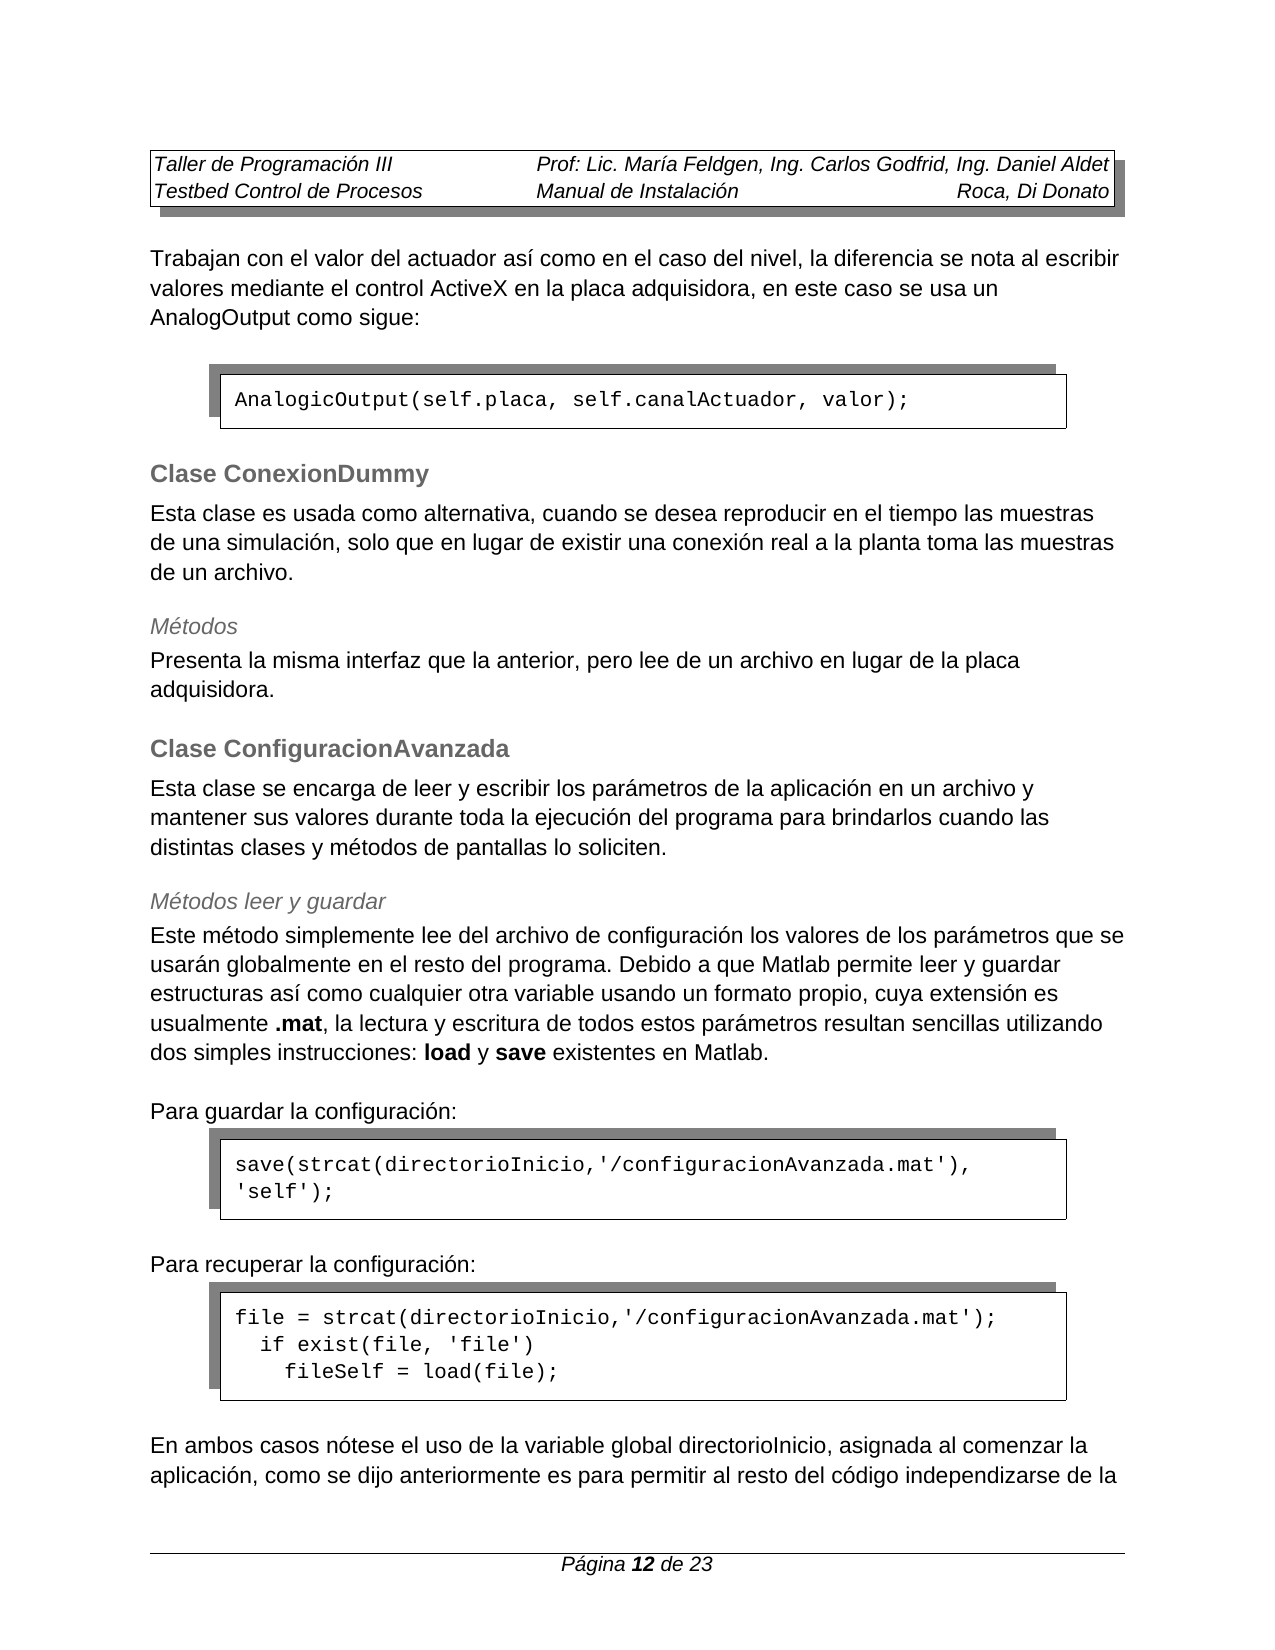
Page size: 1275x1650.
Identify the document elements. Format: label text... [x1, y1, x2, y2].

subtitle Clase ConfiguracionAvanzada [150, 735, 1125, 763]
text Este método simplemente lee del archivo de configuración los valores de los parámetros que se usarán globalmente en el resto del programa. Debido a que Matlab permite leer y guardar estructuras así como cualquier otra variable usando un formato propio, cuya extensión es usualmente .mat, la lectura y escritura de todos estos parámetros resultan sencillas utilizando dos simples instrucciones: load y save existentes en Matlab. [150, 922, 1125, 1066]
text file = strcat(directorioInicio,'/configuracionAvanzada.mat'); [221, 1293, 1066, 1319]
text if exist(file, 'file') [221, 1319, 1066, 1347]
text Para guardar la configuración: [150, 1099, 1125, 1124]
subtitle Clase ConexionDummy [150, 460, 1125, 488]
text Trabajan con el valor del actuador así como en el caso del nivel, la diferencia se nota al escribir valores mediante el control ActiveX en la placa adquisidora, en este caso se usa un AnalogOutput como sigue: [150, 246, 1125, 330]
text En ambos casos nótese el uso de la variable global directorioInicio, asignada al comenzar la aplicación, como se dijo anteriormente es para permitir al resto del código independizarse de la [150, 1433, 1125, 1488]
text Esta clase es usada como alternativa, cuando se desea reproducir en el tiempo las muestras de una simulación, solo que en lugar de existir una conexión real a la planta toma las muestras de un archivo. [150, 501, 1125, 585]
text Esta clase se encarga de leer y escribir los parámetros de la aplicación en un archivo y mantener sus valores durante toda la ejecución del programa para brindarlos cuando las distintas clases y métodos de pantallas lo soliciten. [150, 776, 1125, 860]
text Para recuperar la configuración: [150, 1252, 1125, 1278]
text AnalogicOutput(self.placa, self.canalActuador, valor); [221, 375, 1066, 428]
subtitle Métodos leer y guardar [150, 889, 1125, 914]
text save(strcat(directorioInicio,'/configuracionAvanzada.mat'), 'self'); [221, 1140, 1066, 1219]
text fileSelf = load(file); [221, 1347, 1066, 1400]
text Presenta la misma interfaz que la anterior, pero lee de un archivo en lugar de la placa adquisidora. [150, 647, 1125, 702]
subtitle Métodos [150, 614, 1125, 639]
